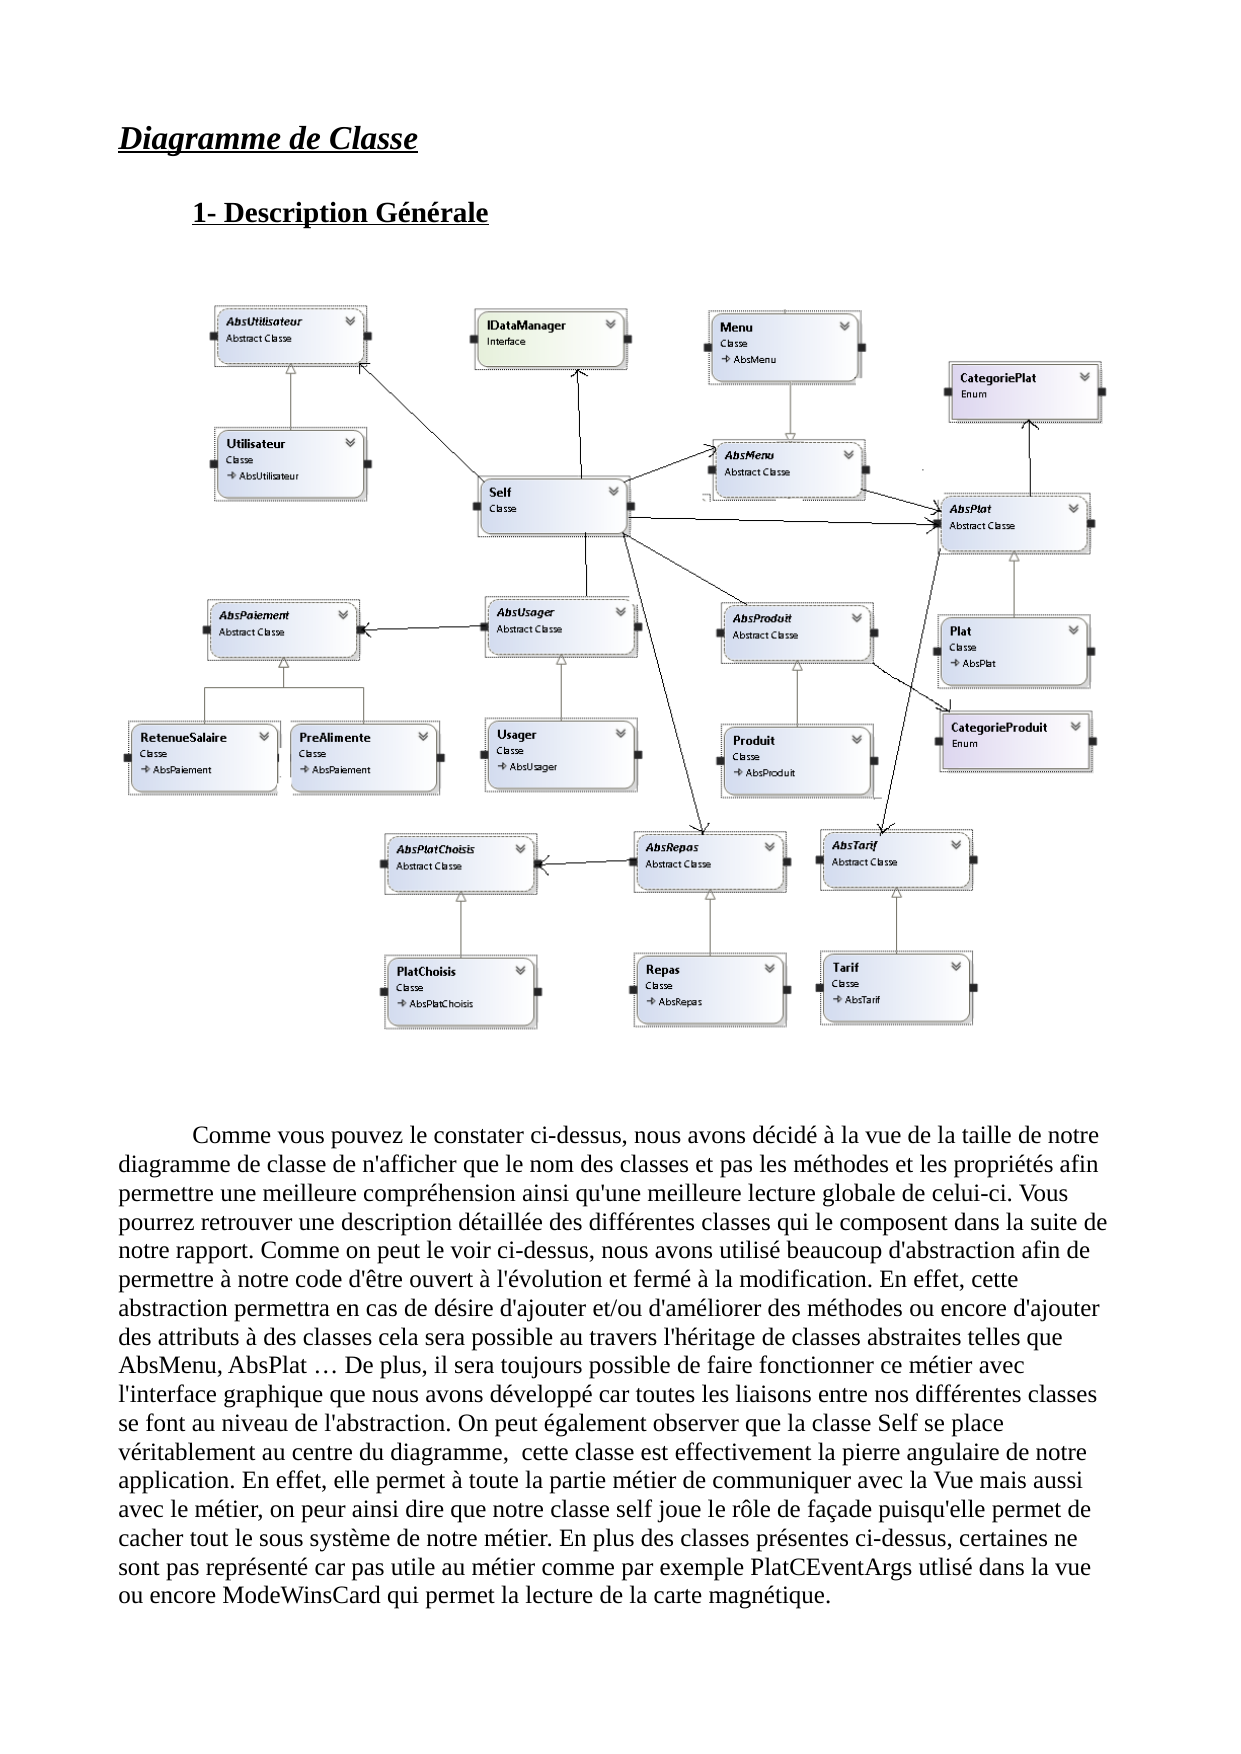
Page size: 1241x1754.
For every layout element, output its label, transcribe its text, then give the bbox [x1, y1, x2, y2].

text 1- Description Générale [118, 195, 1122, 228]
text Diagramme de Classe [118, 118, 1122, 156]
picture [118, 285, 1123, 1063]
text Comme vous pouvez le constater ci-dessus, nous avons décidé à la vue de la taille de notre diagramme de classe de n'afficher que le nom des classes et pas les méthodes et les propriétés afin permettre une meilleure compréhension ainsi qu'une meilleure lecture globale de celui-ci. Vous pourrez retrouver une description détaillée des différentes classes qui le composent dans la suite de notre rapport. Comme on peut le voir ci-dessus, nous avons utilisé beaucoup d'abstraction afin de permettre à notre code d'être ouvert à l'évolution et fermé à la modification. En effet, cette abstraction permettra en cas de désire d'ajouter et/ou d'améliorer des méthodes ou encore d'ajouter des attributs à des classes cela sera possible au travers l'héritage de classes abstraites telles que AbsMenu, AbsPlat … De plus, il sera toujours possible de faire fonctionner ce métier avec l'interface graphique que nous avons développé car toutes les liaisons entre nos différentes classes se font au niveau de l'abstraction. On peut également observer que la classe Self se place véritablement au centre du diagramme, cette classe est effectivement la pierre angulaire de notre application. En effet, elle permet à toute la partie métier de communiquer avec la Vue mais aussi avec le métier, on peur ainsi dire que notre classe self joue le rôle de façade puisqu'elle permet de cacher tout le sous système de notre métier. En plus des classes présentes ci-dessus, certaines ne sont pas représenté car pas utile au métier comme par exemple PlatCEventArgs utlisé dans la vue ou encore ModeWinsCard qui permet la lecture de la carte magnétique. [118, 1121, 1122, 1609]
